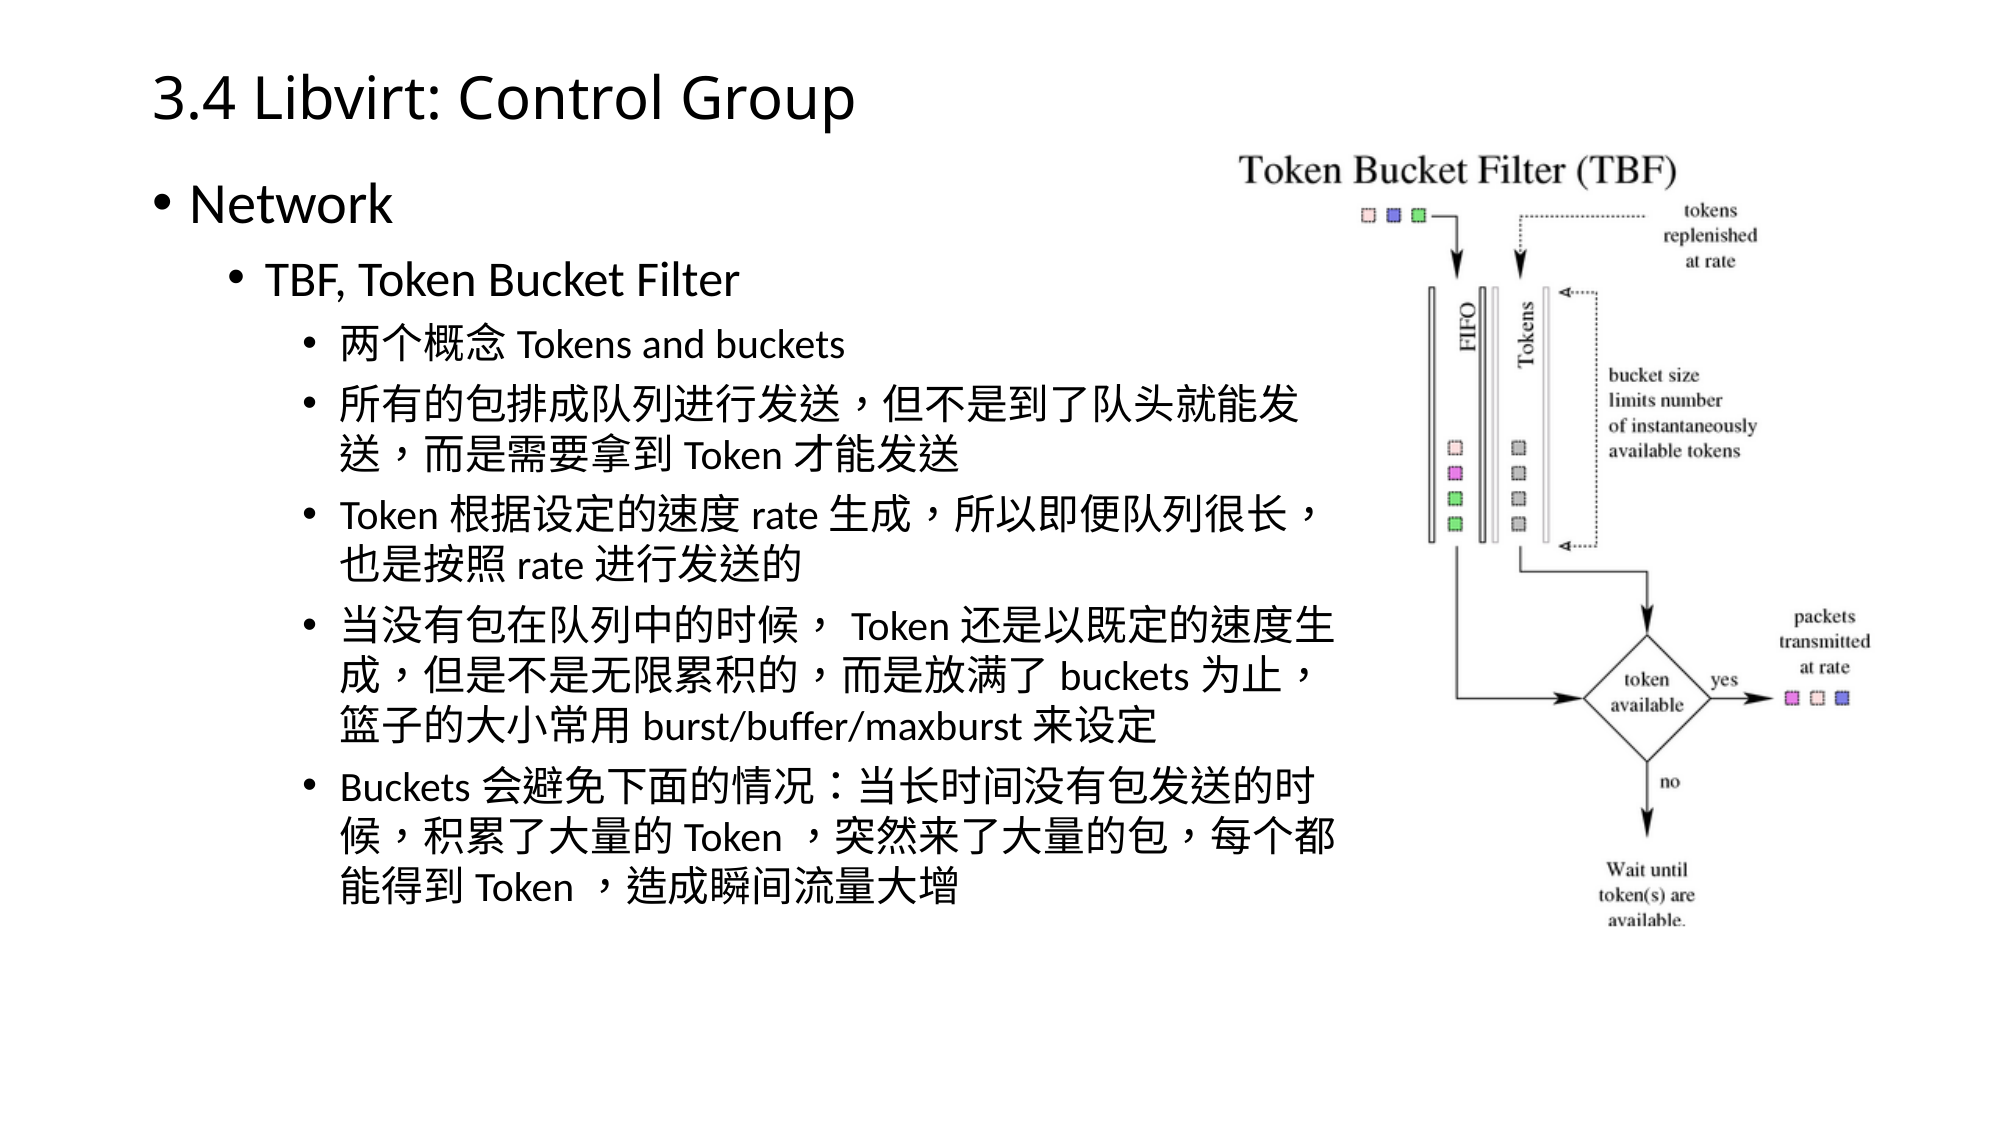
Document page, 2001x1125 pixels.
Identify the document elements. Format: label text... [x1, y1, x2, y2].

picture [1213, 138, 1890, 942]
title 3.4 Libvirt: Control Group [137, 59, 1863, 140]
list Network TBF, Token Bucket Filter 两个概念Tokens and buckets 所有的包排成队列进行发送，但不是到了队头就能发送，而是需要拿到Token才能发送 Token根据设定的速度rate生成，所以即便队列很长，也是按照rate进行发送的 当没有包在队列中的时候，Token还是以既定的速度生成，但是不是无限累积的，而是放满了buckets为止，篮子的大小常用burst/buffer/maxburst来设定 Buckets会避免下面的情况：当长时间没有包发送的时候，积累了大量的Token，突然来了大量的包，每个都能得到Token，造成瞬间流量大增 [137, 165, 1358, 1014]
